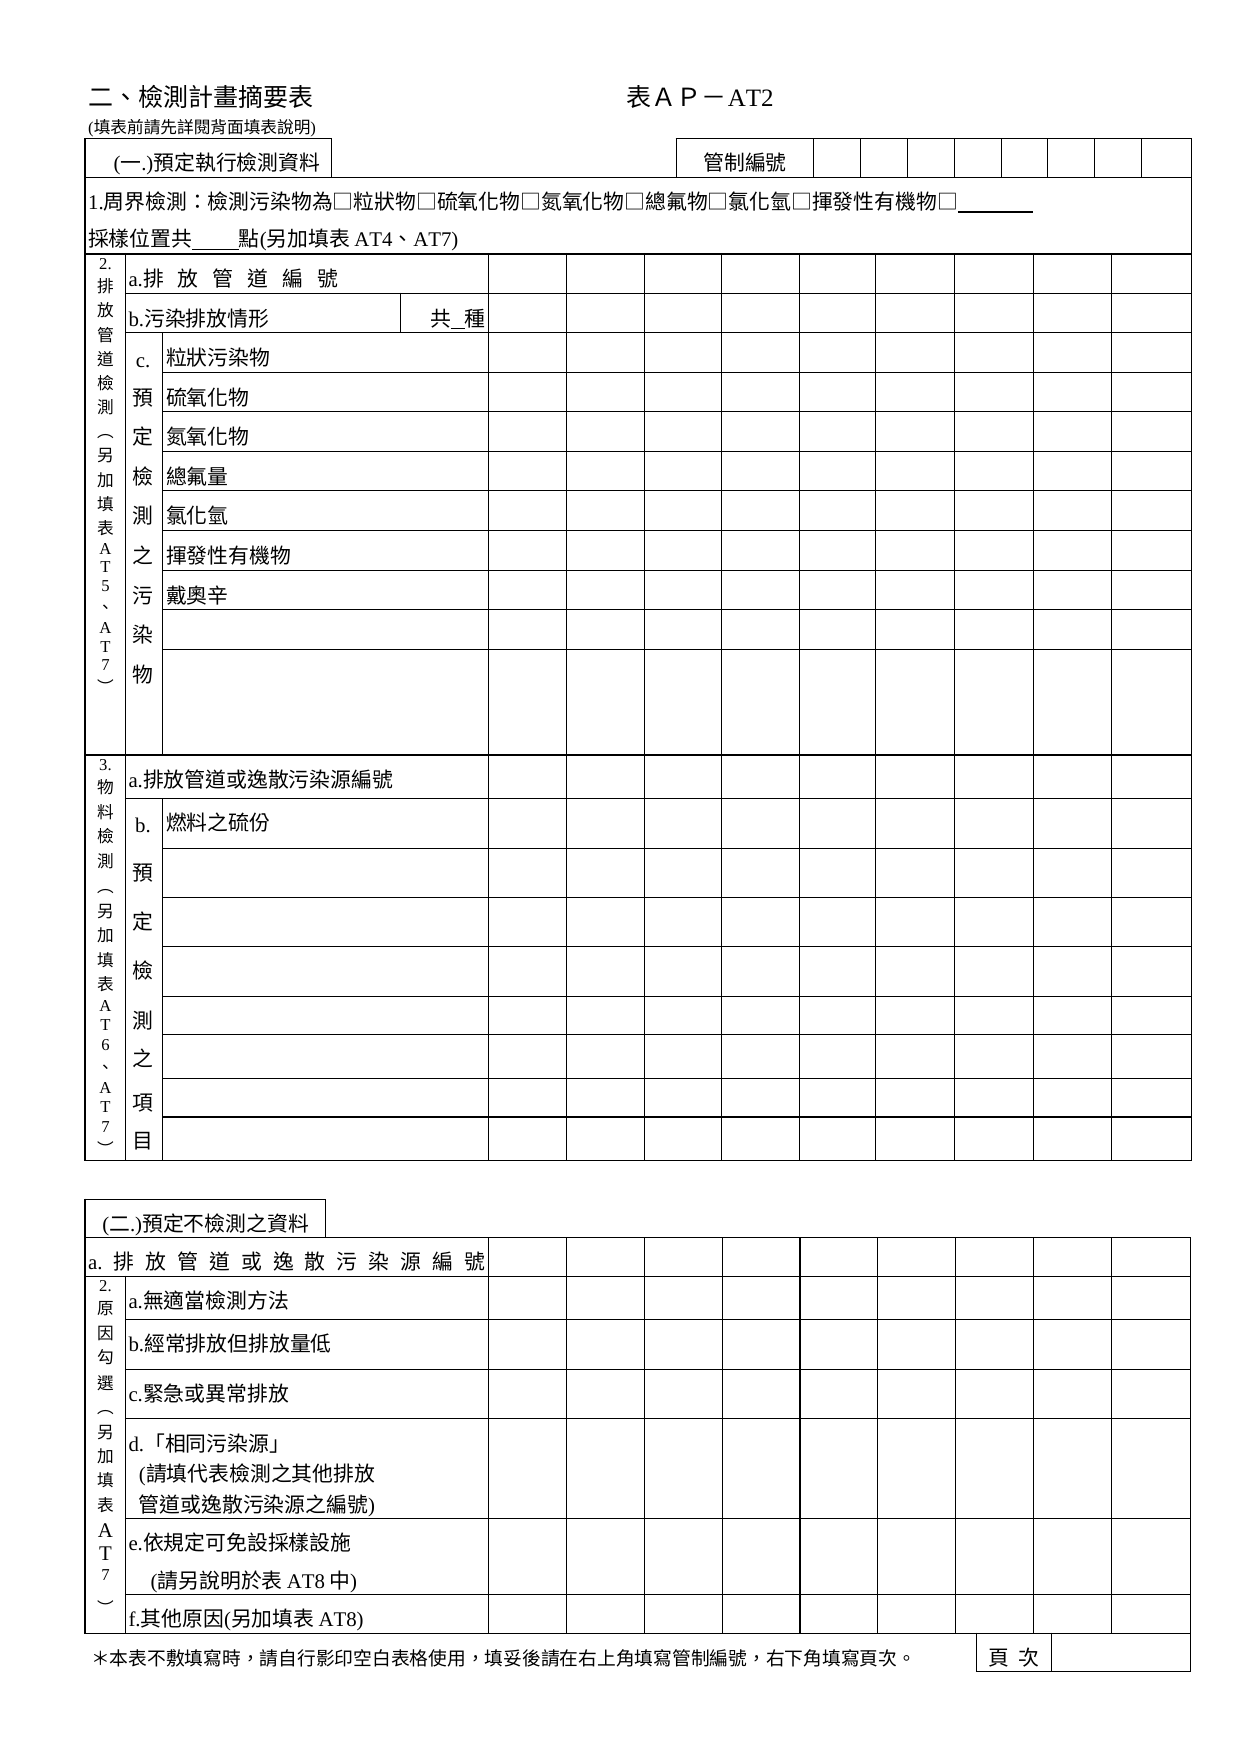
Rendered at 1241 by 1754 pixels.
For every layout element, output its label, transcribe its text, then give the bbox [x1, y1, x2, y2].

table_header [1011, 114, 1055, 138]
table_cell [1034, 333, 1111, 372]
table_cell [800, 1035, 875, 1078]
table_cell 料 檢 [86, 798, 125, 847]
table_cell [876, 799, 954, 847]
table_cell 項 [126, 1078, 162, 1116]
table_cell [1034, 1035, 1111, 1078]
table_cell [489, 849, 566, 897]
table_cell [489, 898, 566, 946]
table_cell (一.)預定執行檢測資料 [86, 139, 331, 177]
table_cell [722, 610, 799, 649]
table_cell [567, 1419, 644, 1518]
table_cell A T [86, 996, 125, 1034]
table_cell [567, 1519, 644, 1594]
table_cell [645, 1238, 722, 1276]
table_cell [1034, 1370, 1111, 1418]
table_cell [722, 898, 799, 946]
table_cell 共 種 [401, 294, 488, 332]
table_cell [1034, 1079, 1111, 1116]
table_header [831, 114, 876, 138]
table_cell [876, 756, 954, 798]
table_cell [489, 650, 566, 753]
table_cell 測 [126, 490, 162, 530]
table_cell [800, 756, 875, 798]
table_cell [722, 947, 799, 996]
table_cell [1112, 373, 1191, 411]
table_cell [489, 1118, 566, 1160]
table_cell [163, 947, 488, 996]
table_cell [956, 1595, 1033, 1633]
table_cell [567, 1320, 644, 1369]
table_cell 之 [126, 530, 162, 569]
table_cell [722, 452, 799, 490]
table_cell A T [86, 1078, 125, 1116]
table_cell d.「相同污染源」 (請填代表檢測之其他排放 管道或逸散污染源之編號) [126, 1419, 488, 1518]
table_cell [489, 1277, 566, 1319]
table_cell a.排放管道或逸散污染源編號 [86, 1238, 488, 1276]
table_cell [645, 947, 721, 996]
table_cell [955, 294, 1033, 332]
table_cell [800, 531, 875, 569]
table_cell [567, 997, 644, 1034]
table_cell [489, 947, 566, 996]
table_cell [876, 412, 954, 451]
table_cell 測 ︵ [86, 848, 125, 897]
table_cell [489, 571, 566, 609]
table_cell [723, 1419, 799, 1518]
table_cell [861, 139, 907, 177]
table_cell [1002, 139, 1047, 177]
table_cell [489, 1595, 566, 1633]
table_cell [955, 571, 1033, 609]
table_cell [801, 1595, 877, 1633]
table_header [1145, 114, 1191, 138]
table_cell [876, 610, 954, 649]
table_cell [645, 571, 721, 609]
table_cell f.其他原因(另加填表AT8) [126, 1595, 488, 1633]
table_cell [645, 1595, 722, 1633]
table_cell 目 [126, 1116, 162, 1160]
table_cell [955, 650, 1033, 753]
table_cell [722, 1118, 799, 1160]
table_cell [1112, 947, 1191, 996]
table_cell [876, 373, 954, 411]
table_cell [1034, 452, 1111, 490]
table_cell [332, 138, 676, 177]
table_cell [1112, 571, 1191, 609]
table_cell [955, 333, 1033, 372]
table_cell [955, 849, 1033, 897]
table_cell [800, 412, 875, 451]
table_cell [800, 650, 875, 753]
table_cell [800, 610, 875, 649]
table_cell [567, 610, 644, 649]
table_cell 預 [126, 848, 162, 897]
table_cell [956, 1519, 1033, 1594]
table_cell [489, 452, 566, 490]
table_cell [801, 1419, 877, 1518]
table_cell 定 [126, 411, 162, 451]
table_cell [567, 1238, 644, 1276]
table_cell [1034, 610, 1111, 649]
table_cell 測 [126, 996, 162, 1034]
table_cell [1112, 849, 1191, 897]
table_cell [645, 898, 721, 946]
table_cell 6 、 [86, 1034, 125, 1078]
table_cell [567, 1370, 644, 1418]
table_cell [567, 947, 644, 996]
table_cell [722, 294, 799, 332]
table_cell [722, 333, 799, 372]
table_cell [567, 799, 644, 847]
table_cell 燃料之硫份 [163, 799, 488, 847]
table_cell b.污染排放情形 [126, 294, 400, 332]
table_cell [955, 412, 1033, 451]
table_cell [878, 1370, 955, 1418]
table_cell [878, 1238, 955, 1276]
table_cell [489, 1238, 566, 1276]
table_cell [722, 1079, 799, 1116]
table_cell [722, 412, 799, 451]
table_cell [800, 491, 875, 530]
table_cell [489, 1320, 566, 1369]
table_cell [800, 294, 875, 332]
table_cell [567, 333, 644, 372]
table_cell [489, 333, 566, 372]
table_cell [800, 997, 875, 1034]
table_cell [567, 1595, 644, 1633]
table_cell [567, 373, 644, 411]
table_header [326, 1199, 1191, 1237]
table_cell [1112, 997, 1191, 1034]
table_cell [1034, 1118, 1111, 1160]
table_cell [567, 491, 644, 530]
table_cell [489, 531, 566, 569]
table_cell 物 [126, 649, 162, 753]
table_cell [722, 650, 799, 753]
table_cell [163, 1035, 488, 1078]
table_cell 7 ︶ [86, 1116, 125, 1160]
table_cell [567, 756, 644, 798]
table_cell [489, 255, 566, 292]
table_cell [876, 947, 954, 996]
table_cell [876, 333, 954, 372]
table_cell [955, 610, 1033, 649]
table_cell [1034, 898, 1111, 946]
table_cell [1112, 1118, 1191, 1160]
table_cell [567, 255, 644, 292]
table_cell [723, 1519, 799, 1594]
table_cell [645, 1035, 721, 1078]
table_cell a.排放管道或逸散污染源編號 [126, 756, 488, 798]
table_cell [645, 1419, 722, 1518]
table_cell [956, 1277, 1033, 1319]
table_cell [876, 491, 954, 530]
table_header [1055, 114, 1100, 138]
text 二、檢測計畫摘要表 表ＡＰ－AT2 [89, 77, 1163, 114]
table_cell [163, 610, 488, 649]
table_cell [955, 139, 1001, 177]
table_cell ＊本表不敷填寫時，請自行影印空白表格使用，填妥後請在右上角填寫管制編號，右下角填寫頁次。 [88, 1634, 976, 1671]
table_cell [1112, 333, 1191, 372]
table_cell [1112, 491, 1191, 530]
table_cell [1034, 255, 1111, 292]
table_cell [1112, 531, 1191, 569]
table_cell [567, 294, 644, 332]
table_header [921, 114, 966, 138]
table_cell [567, 1035, 644, 1078]
table_cell [1034, 571, 1111, 609]
table_cell [955, 1118, 1033, 1160]
table_cell [163, 1118, 488, 1160]
table_cell [489, 1370, 566, 1418]
table_cell 染 [126, 609, 162, 649]
table_cell [1034, 756, 1111, 798]
table_cell [645, 799, 721, 847]
table_cell [645, 1277, 722, 1319]
table_cell [800, 1079, 875, 1116]
table_cell [800, 1118, 875, 1160]
table_cell [489, 1519, 566, 1594]
table_cell [955, 491, 1033, 530]
table_header [1100, 114, 1145, 138]
table_cell [722, 491, 799, 530]
table_cell [955, 255, 1033, 292]
table_cell [800, 255, 875, 292]
table_cell [645, 756, 721, 798]
table_cell [567, 898, 644, 946]
table_cell [1112, 412, 1191, 451]
table_cell [489, 1419, 566, 1518]
table_cell [955, 452, 1033, 490]
table_cell [489, 373, 566, 411]
table_cell [955, 1079, 1033, 1116]
table_cell 粒狀污染物 [163, 333, 488, 372]
table_cell [645, 373, 721, 411]
table_cell [722, 531, 799, 569]
table_cell [722, 799, 799, 847]
table_cell [567, 531, 644, 569]
table_cell [1112, 1370, 1190, 1418]
table_cell 氯化氫 [163, 491, 488, 530]
table_cell [878, 1595, 955, 1633]
table_cell [956, 1320, 1033, 1369]
table_cell 另 加 [86, 897, 125, 946]
table_cell [801, 1370, 877, 1418]
table_cell [1112, 898, 1191, 946]
table_cell [645, 255, 721, 292]
table_cell [722, 1035, 799, 1078]
table_cell [722, 756, 799, 798]
table_cell [1034, 799, 1111, 847]
table_cell [1034, 997, 1111, 1034]
table_cell [955, 373, 1033, 411]
table_cell [489, 610, 566, 649]
table_cell 檢 [126, 451, 162, 490]
table_cell [876, 571, 954, 609]
table_cell [1034, 412, 1111, 451]
table_cell [955, 531, 1033, 569]
table_cell 檢 [126, 946, 162, 996]
table_cell [800, 849, 875, 897]
table_header [711, 114, 831, 138]
table_cell [163, 650, 488, 753]
table_cell [876, 452, 954, 490]
table_cell [800, 898, 875, 946]
table_cell b.經常排放但排放量低 [126, 1320, 488, 1369]
table_cell [1142, 139, 1191, 177]
table_cell [1112, 1079, 1191, 1116]
table_cell a.無適當檢測方法 [126, 1277, 488, 1319]
table_cell [955, 799, 1033, 847]
table_cell [567, 571, 644, 609]
table_cell [800, 373, 875, 411]
table_cell [1052, 1634, 1190, 1671]
table_cell [800, 571, 875, 609]
table_cell [1112, 255, 1191, 292]
table_cell [722, 255, 799, 292]
table_cell [876, 1035, 954, 1078]
table_cell [956, 1370, 1033, 1418]
table_cell [1095, 139, 1141, 177]
table_cell [876, 898, 954, 946]
table_cell [1112, 1419, 1190, 1518]
table_cell 選 ︵ [86, 1369, 125, 1418]
table_cell [163, 898, 488, 946]
table_cell [645, 1320, 722, 1369]
table_cell [1112, 294, 1191, 332]
table_cell 定 [126, 897, 162, 946]
table_cell [1034, 1238, 1111, 1276]
table_cell 之 [126, 1034, 162, 1078]
table_cell [878, 1419, 955, 1518]
table_cell [645, 412, 721, 451]
table_cell [567, 1118, 644, 1160]
table_cell [163, 997, 488, 1034]
table_cell [489, 1079, 566, 1116]
table_cell [489, 799, 566, 847]
table_cell 戴奧辛 [163, 571, 488, 609]
table_cell [723, 1238, 799, 1276]
table_cell [1112, 1595, 1190, 1633]
table_cell [1112, 1519, 1190, 1594]
table_cell [645, 1079, 721, 1116]
table_cell [1034, 1320, 1111, 1369]
table_cell [722, 571, 799, 609]
table_cell [722, 373, 799, 411]
table_cell [1112, 756, 1191, 798]
table_cell 因 勾 [86, 1319, 125, 1369]
table_cell [567, 849, 644, 897]
table_cell c.緊急或異常排放 [126, 1370, 488, 1418]
table_cell [1112, 1277, 1190, 1319]
table_cell [163, 1079, 488, 1116]
table_cell [1034, 849, 1111, 897]
table_cell [645, 610, 721, 649]
table_cell [645, 1370, 722, 1418]
table_cell [645, 997, 721, 1034]
table_cell [1034, 1595, 1111, 1633]
table_cell 頁 次 [977, 1634, 1051, 1671]
table_cell c. [126, 333, 162, 372]
table_cell [723, 1370, 799, 1418]
table_cell 2. 排 放 管 道 檢 測 ︵ 另 加 填 表 A T 5 、 A T 7 ︶ [86, 255, 125, 753]
table_header (填表前請先詳閱背面填表說明) [85, 114, 711, 138]
table_cell 揮發性有機物 [163, 531, 488, 569]
table_cell [878, 1519, 955, 1594]
table_cell [567, 452, 644, 490]
table_cell [567, 1277, 644, 1319]
table_cell 總氟量 [163, 452, 488, 490]
table_cell [1034, 1419, 1111, 1518]
table_cell [955, 1035, 1033, 1078]
table_cell [567, 1079, 644, 1116]
table_cell [489, 1035, 566, 1078]
table_cell [723, 1320, 799, 1369]
table_cell [878, 1320, 955, 1369]
table_cell [1112, 1320, 1190, 1369]
table_cell [489, 997, 566, 1034]
table_cell [1034, 1519, 1111, 1594]
table_header [966, 114, 1011, 138]
table_cell [876, 997, 954, 1034]
table_cell [800, 452, 875, 490]
table_cell [1034, 491, 1111, 530]
table_cell [1034, 294, 1111, 332]
table_cell [876, 1118, 954, 1160]
table_cell a.排 放 管 道 編 號 [126, 255, 488, 292]
table_cell 填 表 [86, 946, 125, 996]
table_cell [645, 1118, 721, 1160]
table_cell [1112, 452, 1191, 490]
table_cell [489, 756, 566, 798]
table_cell [645, 333, 721, 372]
table_cell [567, 650, 644, 753]
table_cell [567, 412, 644, 451]
table_header (二.)預定不檢測之資料 [86, 1200, 325, 1237]
table_cell [723, 1277, 799, 1319]
table_cell [645, 1519, 722, 1594]
table_cell [1048, 139, 1094, 177]
table_cell ︶ [86, 1594, 125, 1633]
table_cell [955, 898, 1033, 946]
table_cell [1112, 1035, 1191, 1078]
table_cell [722, 997, 799, 1034]
table_cell [800, 799, 875, 847]
table_cell [163, 849, 488, 897]
table_cell [801, 1320, 877, 1369]
table_cell 管制編號 [677, 139, 813, 177]
table_cell 3. 物 [86, 756, 125, 798]
table_cell [956, 1238, 1033, 1276]
table_cell [489, 412, 566, 451]
table_cell [876, 650, 954, 753]
table_header [876, 114, 921, 138]
table_cell b. [126, 799, 162, 847]
table_cell [955, 997, 1033, 1034]
table_cell 預 [126, 372, 162, 411]
table_cell [876, 1079, 954, 1116]
table_cell [1112, 650, 1191, 753]
table_cell [800, 947, 875, 996]
table_cell 1.周界檢測：檢測污染物為□粒狀物□硫氧化物□氮氧化物□總氟物□氯化氫□揮發性有機物□ 採樣位置共 點(另加填表AT4、AT7) [86, 178, 1191, 253]
table_cell 2. 原 [86, 1277, 125, 1319]
table_cell [801, 1238, 877, 1276]
table_cell [1034, 1277, 1111, 1319]
table_cell [489, 491, 566, 530]
table_cell [876, 255, 954, 292]
table_cell [1034, 947, 1111, 996]
table_cell [1034, 531, 1111, 569]
table_cell [814, 139, 860, 177]
table_cell [645, 650, 721, 753]
table_cell [876, 531, 954, 569]
table_cell 污 [126, 570, 162, 609]
table_cell e.依規定可免設採樣設施 (請另說明於表AT8中) [126, 1519, 488, 1594]
table_cell [645, 849, 721, 897]
table_cell [1112, 1238, 1190, 1276]
table_cell [876, 849, 954, 897]
table_cell A T 7 [86, 1518, 125, 1594]
table_cell [801, 1519, 877, 1594]
table_cell [955, 756, 1033, 798]
table_cell [908, 139, 954, 177]
table_cell [645, 491, 721, 530]
table_cell 另 加 填 表 [86, 1418, 125, 1518]
table_cell [645, 531, 721, 569]
table_cell [722, 849, 799, 897]
table_cell [801, 1277, 877, 1319]
table_cell [1112, 799, 1191, 847]
table_cell [956, 1419, 1033, 1518]
table_cell 硫氧化物 [163, 373, 488, 411]
table_cell [955, 947, 1033, 996]
table_cell [1034, 650, 1111, 753]
table_cell 氮氧化物 [163, 412, 488, 451]
table_cell [1112, 610, 1191, 649]
table_cell [1034, 373, 1111, 411]
table_cell [878, 1277, 955, 1319]
table_cell [489, 294, 566, 332]
table_cell [876, 294, 954, 332]
table_cell [645, 452, 721, 490]
table_cell [723, 1595, 799, 1633]
table_cell [800, 333, 875, 372]
table_cell [645, 294, 721, 332]
